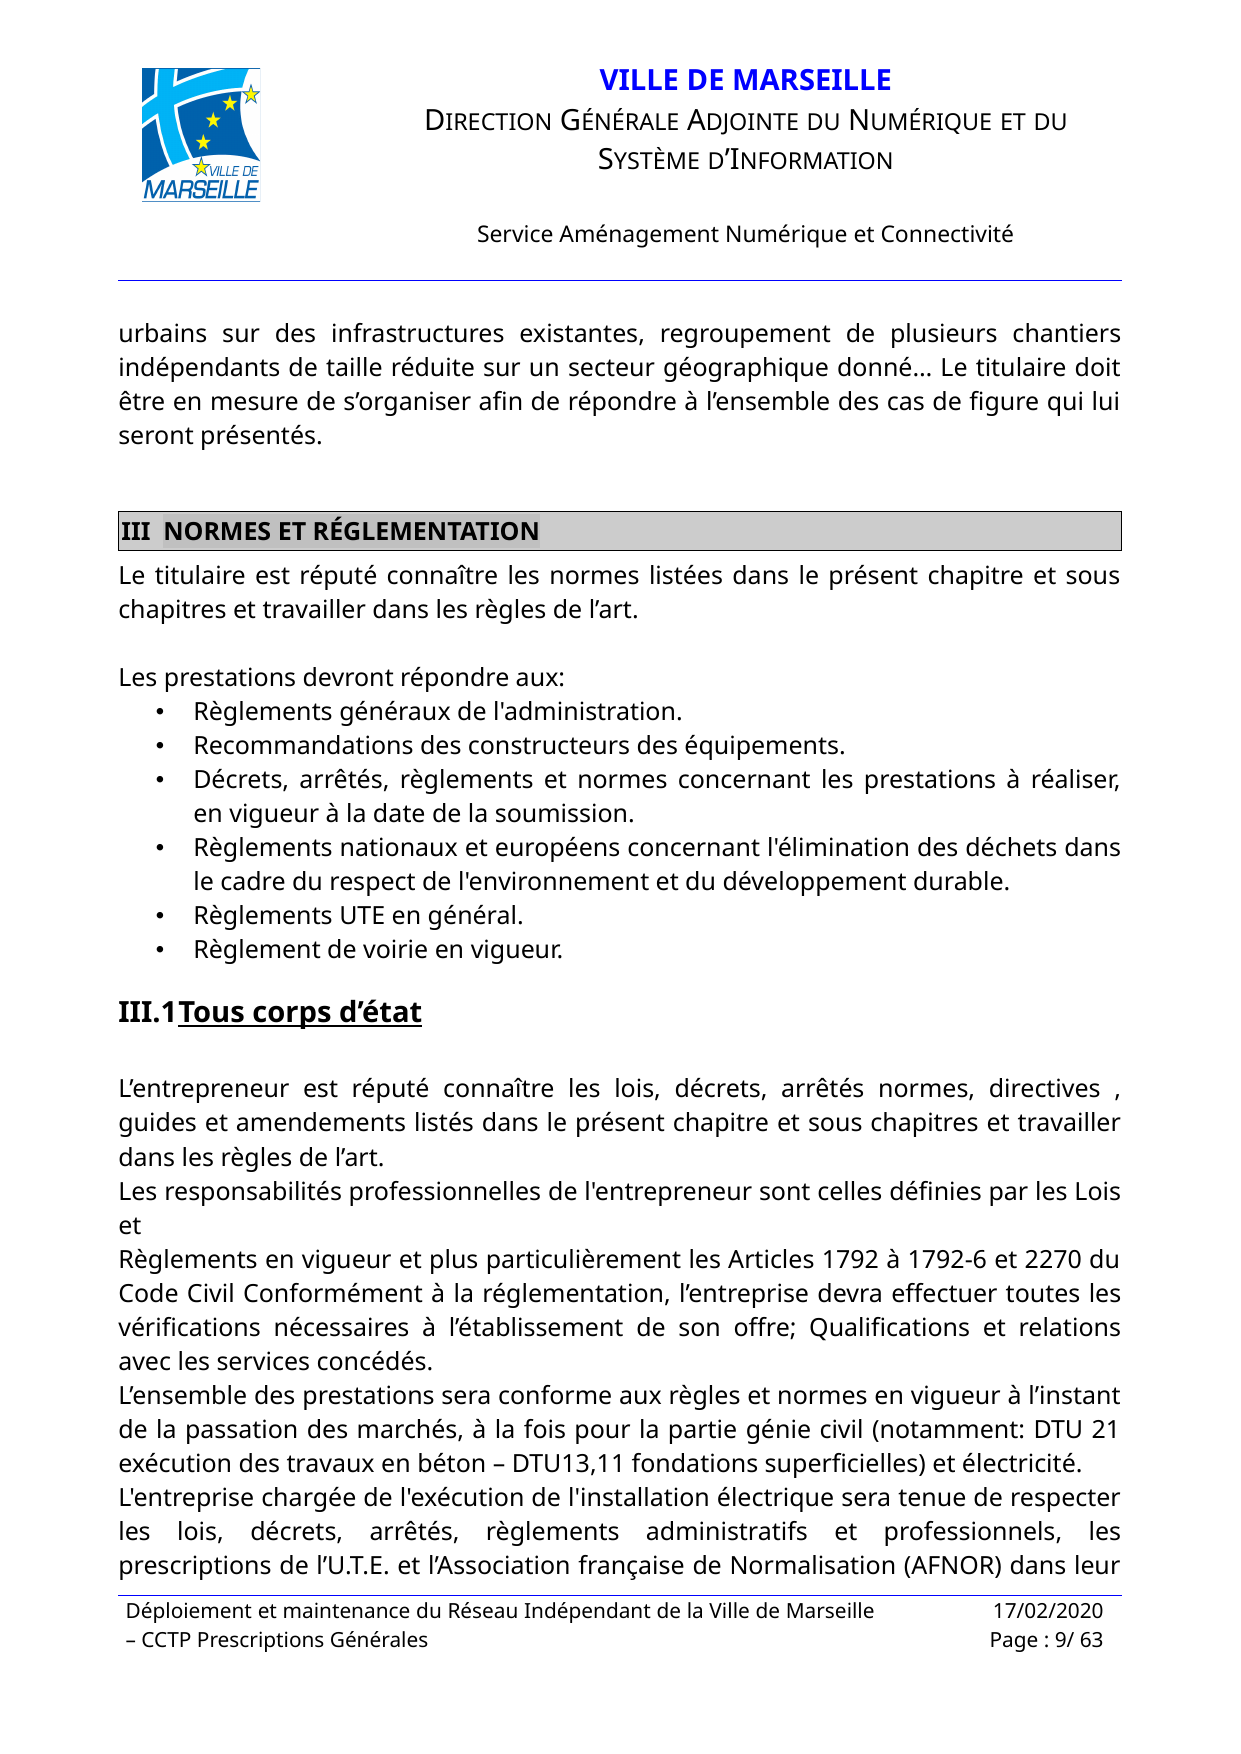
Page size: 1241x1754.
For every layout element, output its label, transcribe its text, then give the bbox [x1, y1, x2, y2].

subtitle Tous corps d’état [118, 991, 1122, 1031]
text L’entrepreneur est réputé connaître les lois, décrets, arrêtés normes, directives , guides et amendements listés dans le présent chapitre et sous chapitres et travailler dans les règles de l’art. [118, 1071, 1122, 1173]
text Les prestations devront répondre aux: [118, 659, 1122, 693]
subtitle NORMES ET RÉGLEMENTATION [119, 512, 1121, 550]
text Règlements en vigueur et plus particulièrement les Articles 1792 à 1792-6 et 2270 du Code Civil Conformément à la réglementation, l’entreprise devra effectuer toutes les vérifications nécessaires à l’établissement de son offre; Qualifications et relations avec les services concédés. [118, 1241, 1122, 1378]
picture [174, 68, 224, 85]
text L'entreprise chargée de l'exécution de l'installation électrique sera tenue de respecter les lois, décrets, arrêtés, règlements administratifs et professionnels, les prescriptions de l’U.T.E. et l’Association française de Normalisation (AFNOR) dans leur [118, 1480, 1122, 1582]
text L’ensemble des prestations sera conforme aux règles et normes en vigueur à l’instant de la passation des marchés, à la fois pour la partie génie civil (notamment: DTU 21 exécution des travaux en béton – DTU13,11 fondations superficielles) et électricité. [118, 1378, 1122, 1480]
list Règlements UTE en général. [156, 898, 1122, 932]
text Les responsabilités professionnelles de l'entrepreneur sont celles définies par les Lois et [118, 1173, 1122, 1241]
list Décrets, arrêtés, règlements et normes concernant les prestations à réaliser, en vigueur à la date de la soumission. [156, 762, 1122, 830]
list Recommandations des constructeurs des équipements. [156, 728, 1122, 762]
text urbains sur des infrastructures existantes, regroupement de plusieurs chantiers indépendants de taille réduite sur un secteur géographique donné… Le titulaire doit être en mesure de s’organiser afin de répondre à l’ensemble des cas de figure qui lui seront présentés. [118, 315, 1122, 452]
text Le titulaire est réputé connaître les normes listées dans le présent chapitre et sous chapitres et travailler dans les règles de l’art. [118, 557, 1122, 625]
list Règlements nationaux et européens concernant l'élimination des déchets dans le cadre du respect de l'environnement et du développement durable. [156, 830, 1122, 898]
picture [142, 68, 158, 105]
list Règlements généraux de l'administration. [156, 693, 1122, 728]
picture [142, 68, 261, 202]
list Règlement de voirie en vigueur. [156, 932, 1122, 966]
